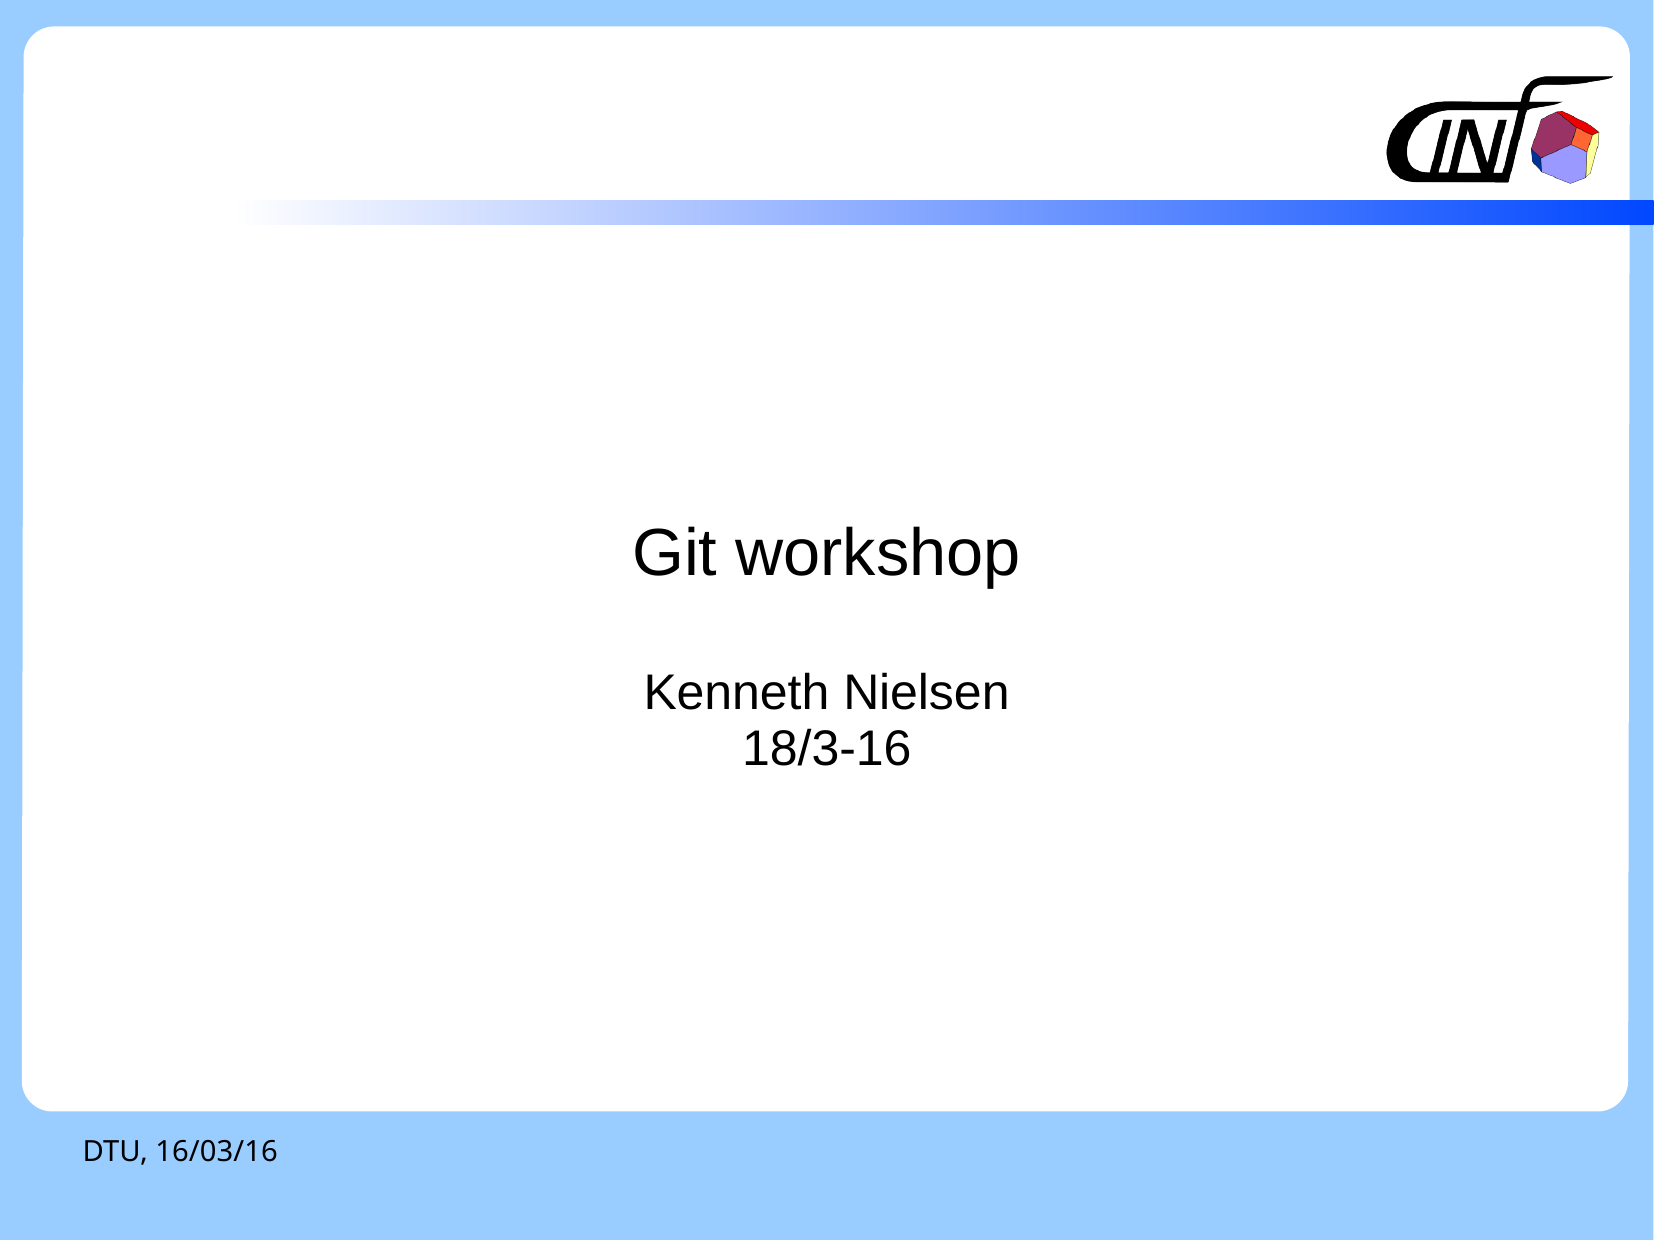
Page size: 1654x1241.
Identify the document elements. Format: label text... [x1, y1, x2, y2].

subtitle Git workshop Kenneth Nielsen 18/3-16 [82, 236, 1571, 1055]
picture [1386, 76, 1613, 184]
